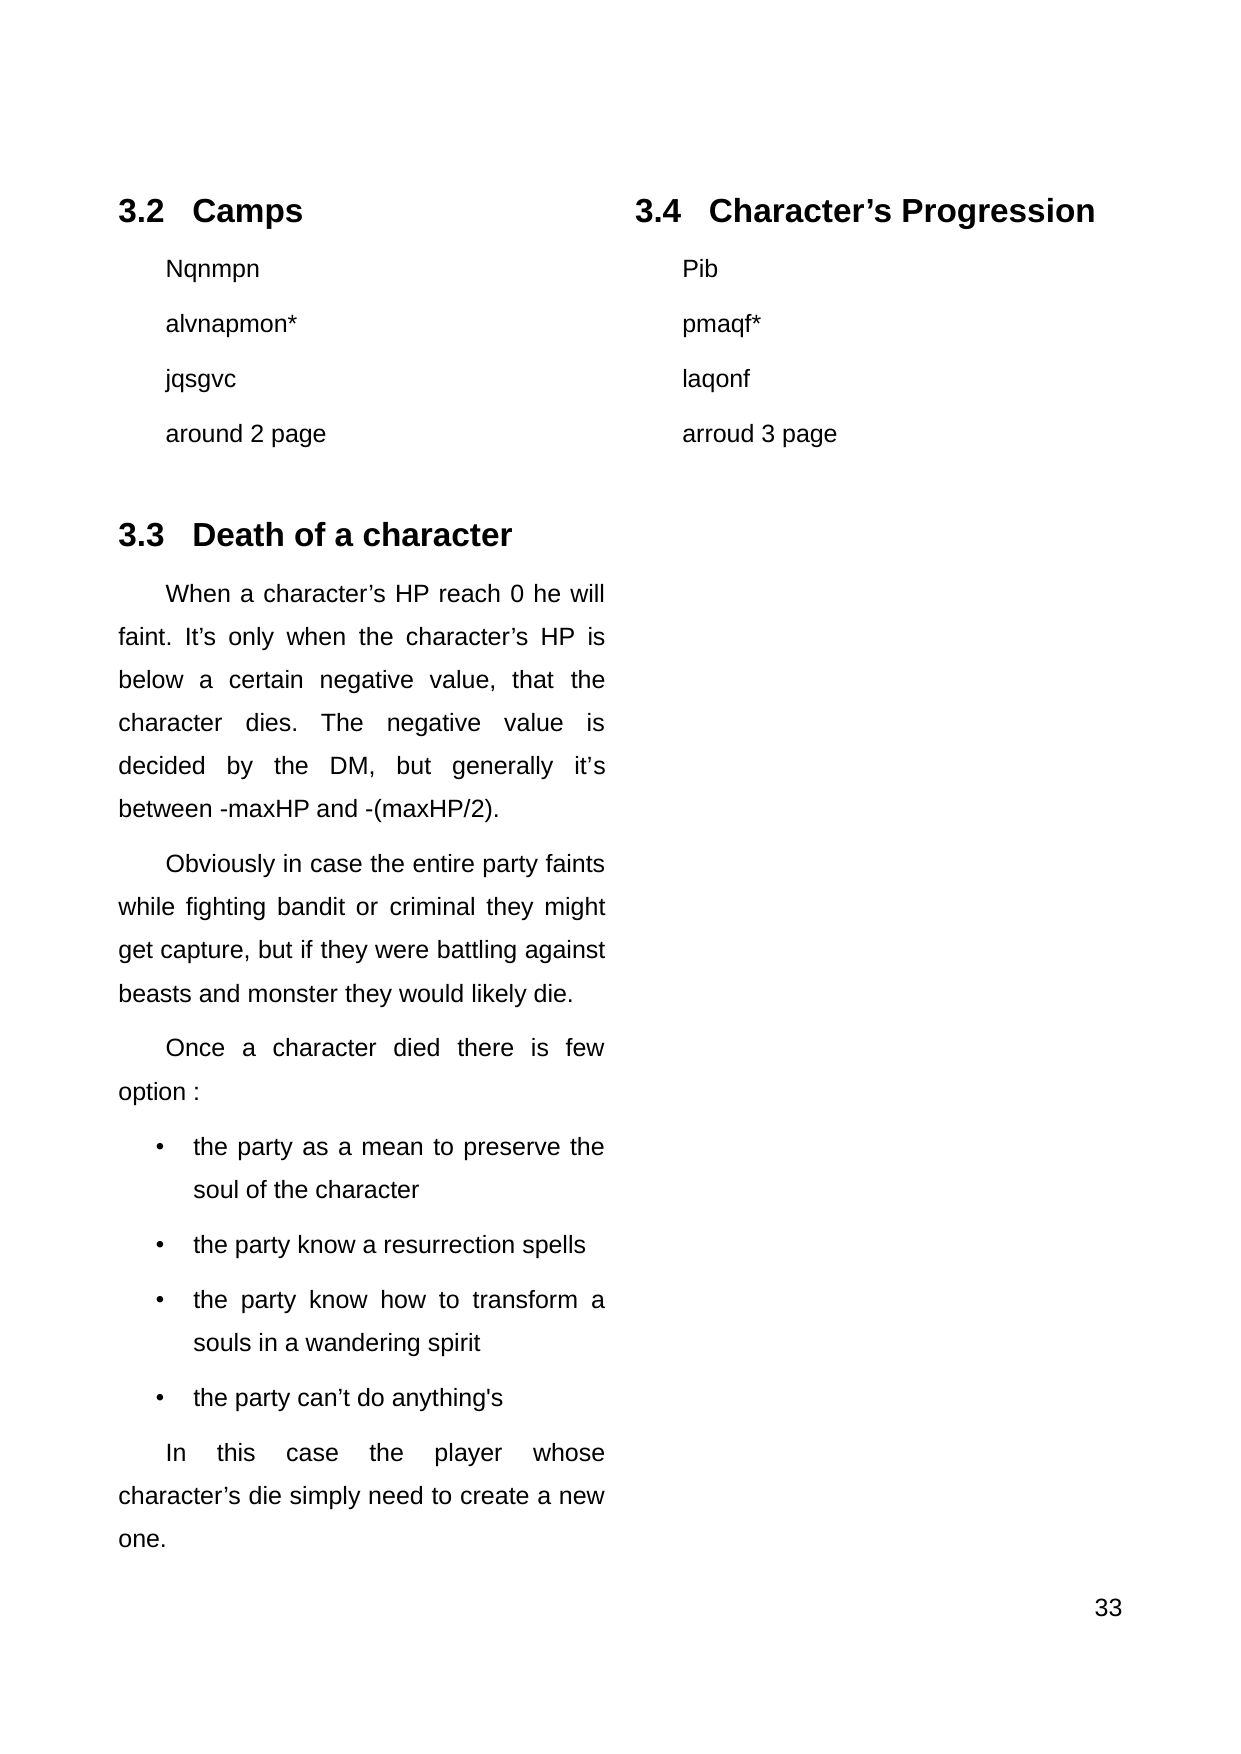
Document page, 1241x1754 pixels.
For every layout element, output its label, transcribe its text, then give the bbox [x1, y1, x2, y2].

subtitle Camps [118, 191, 605, 229]
list the party know how to transform a souls in a wandering spirit [156, 1284, 605, 1357]
list the party know a resurrection spells [156, 1229, 605, 1258]
text arroud 3 page [635, 419, 1122, 448]
text Pib [635, 254, 1122, 283]
text laqonf [635, 364, 1122, 393]
text Nqnmpn [118, 254, 605, 283]
text In this case the player whose character’s die simply need to create a new one. [118, 1438, 605, 1553]
list the party as a mean to preserve the soul of the character [156, 1131, 605, 1203]
list the party can’t do anything's [156, 1383, 605, 1412]
text pmaqf* [635, 309, 1122, 338]
subtitle Death of a character [118, 515, 605, 553]
subtitle Character’s Progression [635, 191, 1122, 229]
text When a character’s HP reach 0 he will faint. It’s only when the character’s HP is below a certain negative value, that the character dies. The negative value is decided by the DM, but generally it’s between -maxHP and -(maxHP/2). [118, 579, 605, 823]
text Once a character died there is few option : [118, 1033, 605, 1105]
text alvnapmon* [118, 309, 605, 338]
text jqsgvc [118, 364, 605, 393]
text around 2 page [118, 419, 605, 448]
text Obviously in case the entire party faints while fighting bandit or criminal they might get capture, but if they were battling against beasts and monster they would likely die. [118, 849, 605, 1007]
